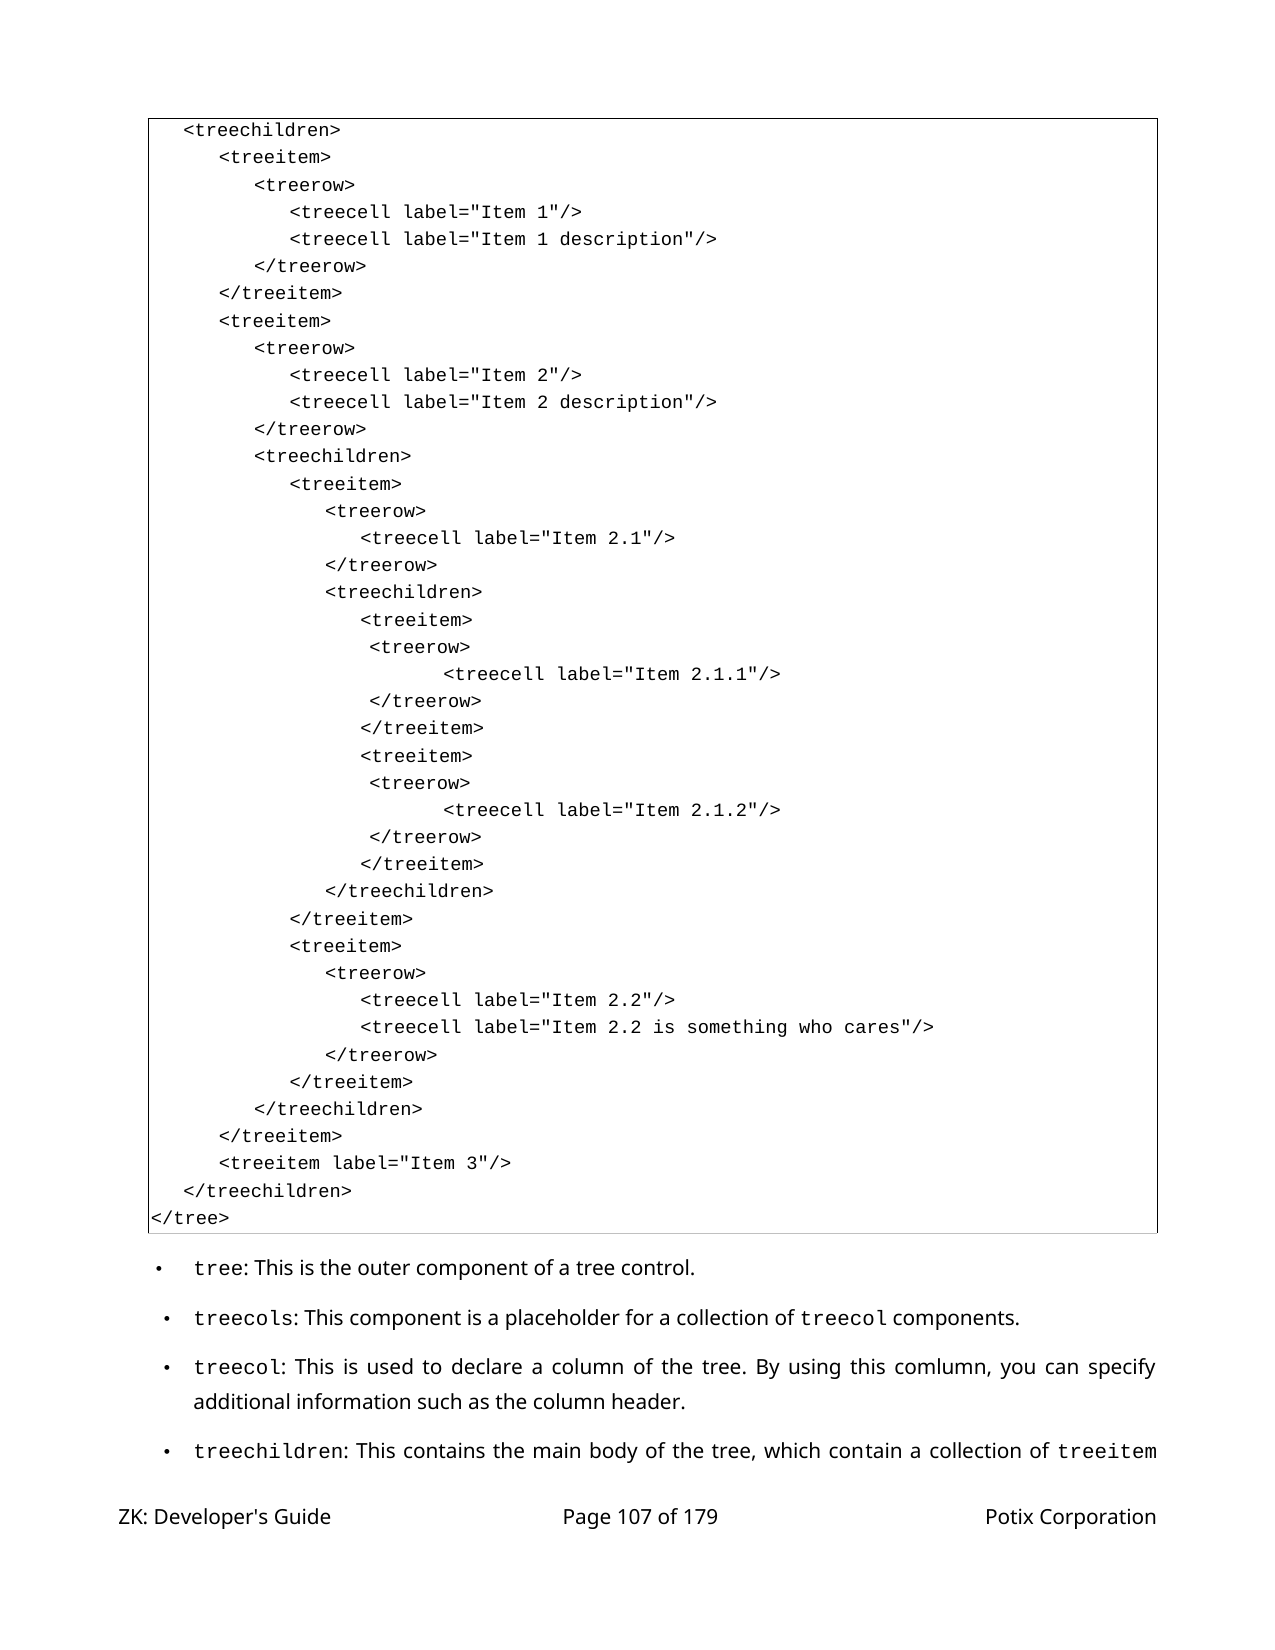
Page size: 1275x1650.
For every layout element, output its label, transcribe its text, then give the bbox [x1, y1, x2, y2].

text </treeitem> [149, 281, 1157, 306]
list treecols: This component is a placeholder for a collection of treecol components. [164, 1303, 1157, 1331]
text <treeitem label="Item 3"/> [149, 1151, 1157, 1176]
list tree: This is the outer component of a tree control. [156, 1253, 1157, 1282]
text </treeitem> [149, 907, 1157, 931]
text <treerow> [149, 172, 1157, 197]
text </treechildren> [149, 1097, 1157, 1121]
text <treerow> [149, 961, 1157, 985]
text <treerow> [149, 771, 1157, 795]
list treechildren: This contains the main body of the tree, which contain a collection of treeitem [164, 1436, 1157, 1465]
text </treeitem> [149, 716, 1157, 741]
text </treechildren> [149, 1178, 1157, 1203]
text </treechildren> [149, 879, 1157, 904]
text <treerow> [149, 336, 1157, 360]
text <treechildren> [149, 580, 1157, 604]
text </treerow> [149, 1042, 1157, 1067]
text <treecell label="Item 1"/> [149, 200, 1157, 224]
text </treerow> [149, 417, 1157, 441]
text <treechildren> [149, 444, 1157, 469]
text <treeitem> [149, 308, 1157, 333]
text </treerow> [149, 825, 1157, 849]
text <treeitem> [149, 145, 1157, 169]
text <treechildren> [149, 119, 1157, 142]
text <treecell label="Item 2"/> [149, 363, 1157, 387]
list treecol: This is used to declare a column of the tree. By using this comlumn, you can specify additional information such as the column header. [164, 1352, 1157, 1416]
text <treecell label="Item 2 description"/> [149, 390, 1157, 414]
text <treerow> [149, 499, 1157, 523]
text <treeitem> [149, 607, 1157, 632]
text <treecell label="Item 2.2"/> [149, 988, 1157, 1012]
text </treeitem> [149, 852, 1157, 876]
text </treeitem> [149, 1124, 1157, 1148]
text <treerow> [149, 635, 1157, 659]
text <treecell label="Item 2.1.2"/> [149, 798, 1157, 822]
text </tree> [149, 1206, 1157, 1233]
text <treecell label="Item 2.1.1"/> [149, 662, 1157, 686]
text <treeitem> [149, 934, 1157, 958]
text <treecell label="Item 2.1"/> [149, 526, 1157, 550]
text <treeitem> [149, 743, 1157, 768]
text </treerow> [149, 254, 1157, 278]
text </treerow> [149, 689, 1157, 713]
text </treerow> [149, 553, 1157, 577]
text <treecell label="Item 1 description"/> [149, 227, 1157, 251]
text <treecell label="Item 2.2 is something who cares"/> [149, 1015, 1157, 1039]
text <treeitem> [149, 472, 1157, 496]
text </treeitem> [149, 1070, 1157, 1094]
